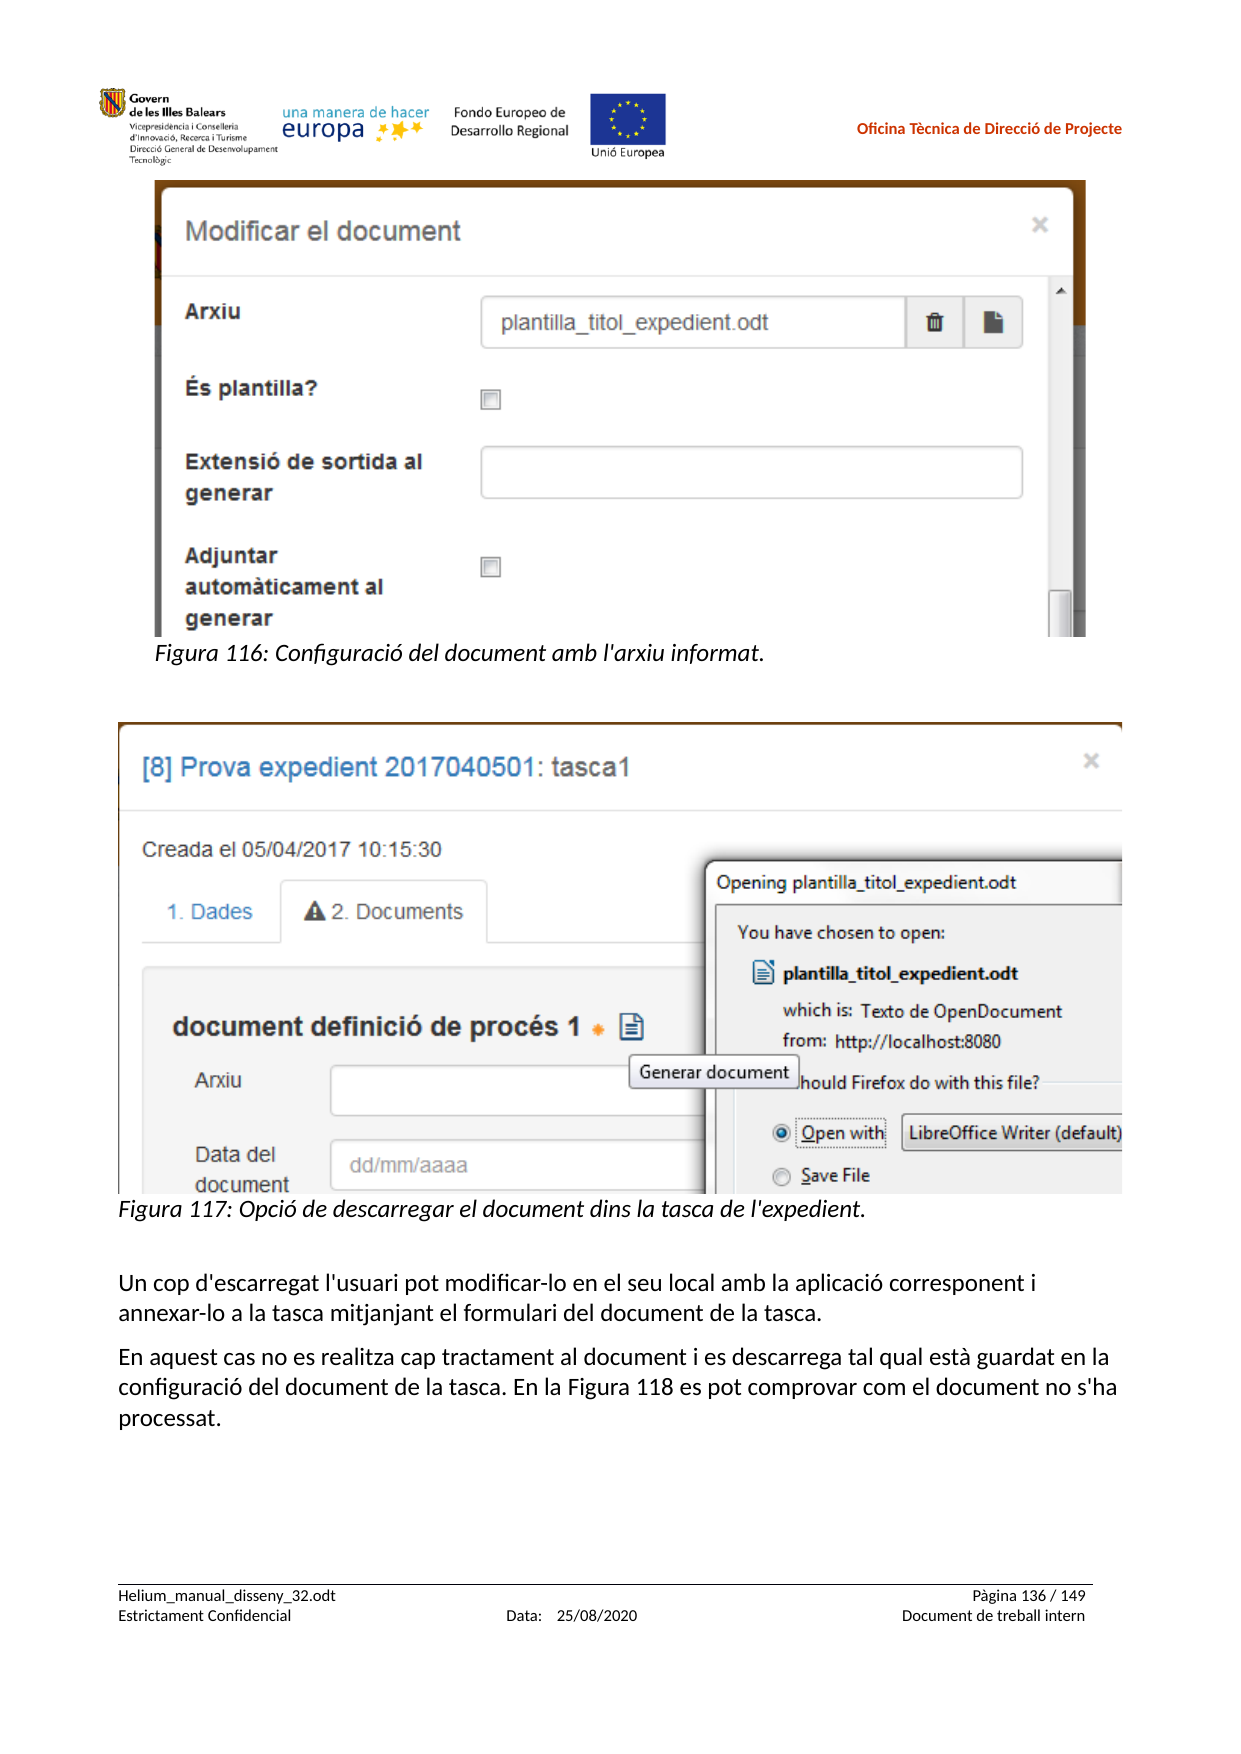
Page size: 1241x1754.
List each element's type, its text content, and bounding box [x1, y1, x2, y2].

picture [99, 87, 668, 166]
picture [118, 722, 1123, 1194]
text Figura 116: Configuració del document amb l'arxiu informat. [154, 637, 1086, 667]
text Figura 117: Opció de descarregar el document dins la tasca de l'expedient. [118, 1194, 1122, 1224]
picture [154, 180, 1086, 637]
text Un cop d'escarregat l'usuari pot modificar-lo en el seu local amb la aplicació corresponent i annexar-lo a la tasca mitjanjant el formulari del document de la tasca. [118, 1267, 1122, 1328]
text En aquest cas no es realitza cap tractament al document i es descarrega tal qual està guardat en la configuració del document de la tasca. En la Figura 118 es pot comprovar com el document no s'ha processat. [118, 1341, 1122, 1432]
